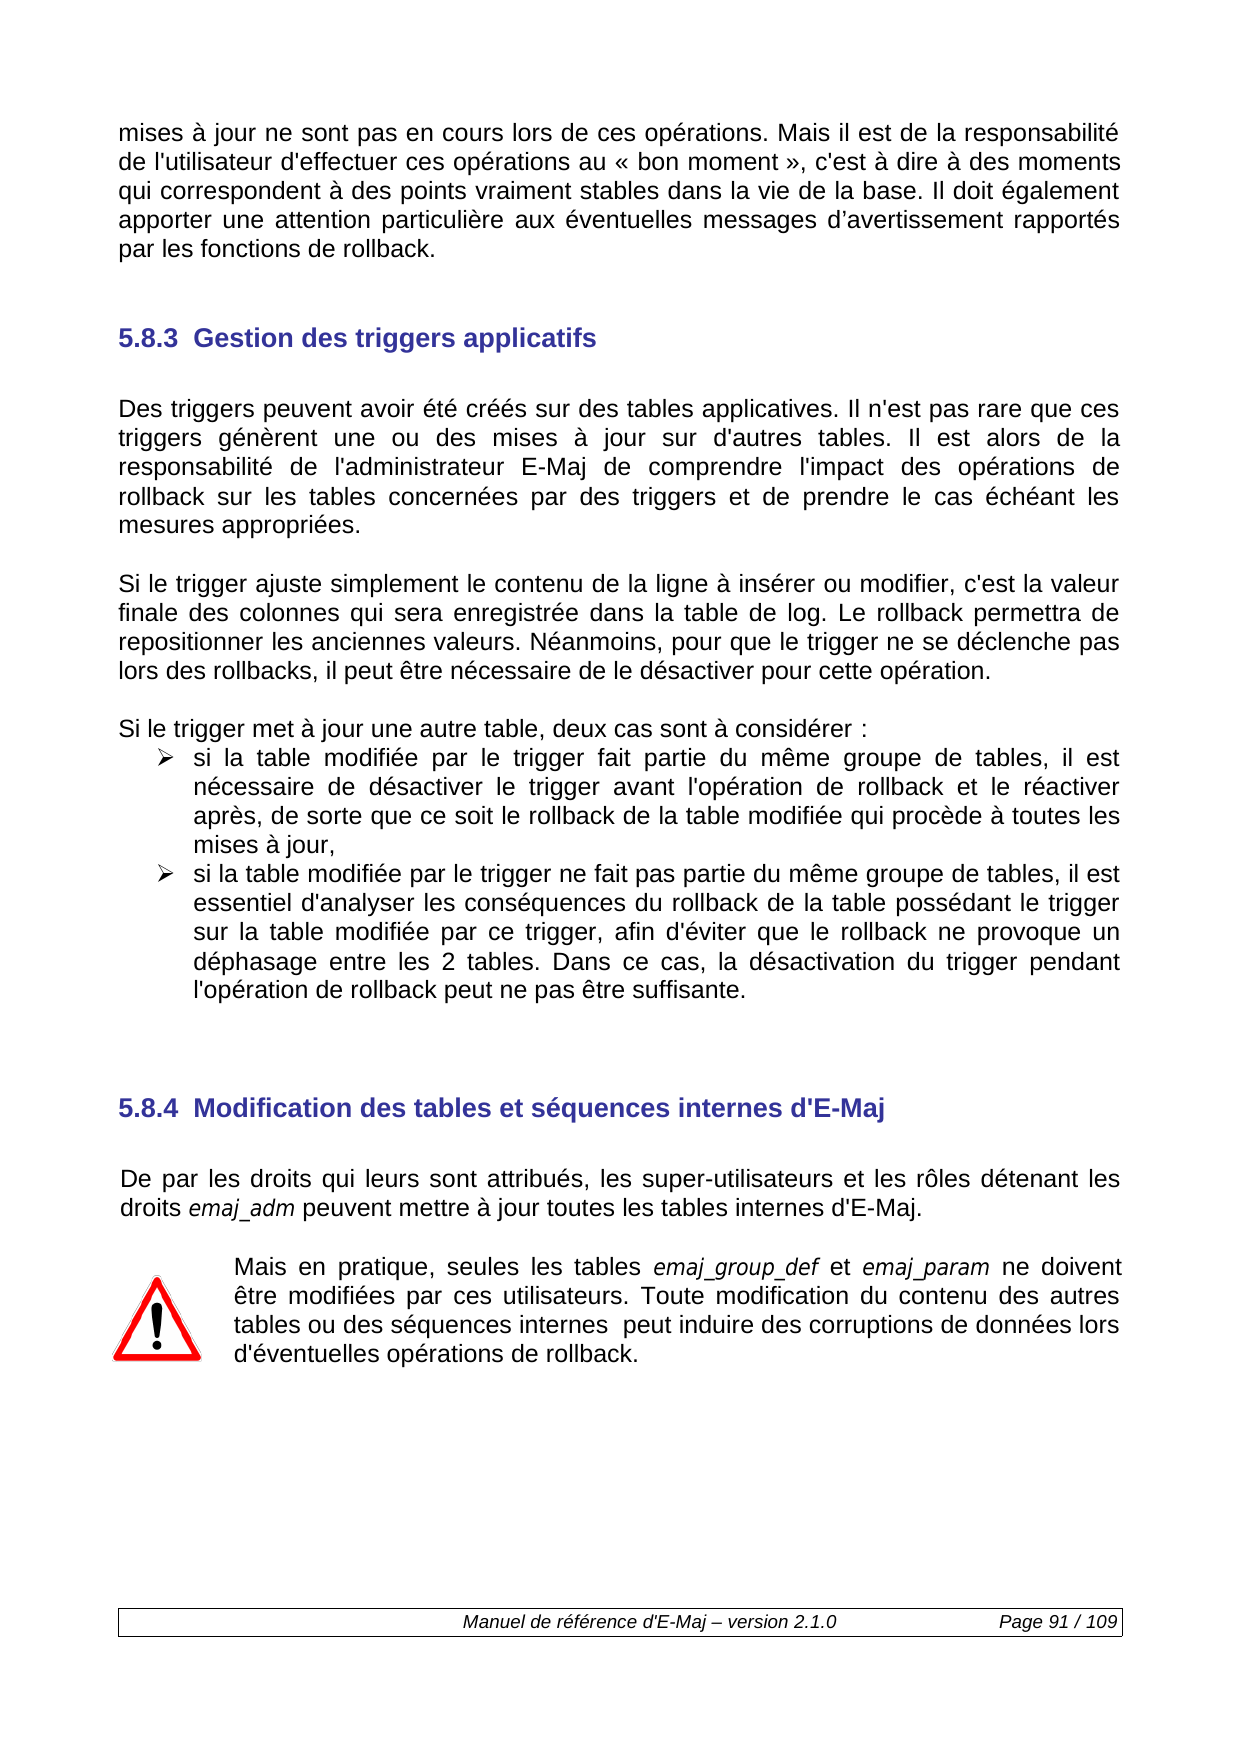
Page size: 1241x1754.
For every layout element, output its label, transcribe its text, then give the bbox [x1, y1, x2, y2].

text Si le trigger met à jour une autre table, deux cas sont à considérer : [118, 714, 1122, 743]
text De par les droits qui leurs sont attribués, les super-utilisateurs et les rôles détenant les droits emaj_adm peuvent mettre à jour toutes les tables internes d'E-Maj. [120, 1164, 1122, 1222]
subtitle Gestion des triggers applicatifs [118, 322, 1122, 353]
subtitle Modification des tables et séquences internes d'E-Maj [118, 1092, 1122, 1123]
text mises à jour ne sont pas en cours lors de ces opérations. Mais il est de la responsabilité de l'utilisateur d'effectuer ces opérations au « bon moment », c'est à dire à des moments qui correspondent à des points vraiment stables dans la vie de la base. Il doit également apporter une attention particulière aux éventuelles messages d’avertissement rapportés par les fonctions de rollback. [118, 118, 1122, 263]
picture [112, 1275, 202, 1362]
text Des triggers peuvent avoir été créés sur des tables applicatives. Il n'est pas rare que ces triggers génèrent une ou des mises à jour sur d'autres tables. Il est alors de la responsabilité de l'administrateur E-Maj de comprendre l'impact des opérations de rollback sur les tables concernées par des triggers et de prendre le cas échéant les mesures appropriées. [118, 394, 1122, 539]
text Si le trigger ajuste simplement le contenu de la ligne à insérer ou modifier, c'est la valeur finale des colonnes qui sera enregistrée dans la table de log. Le rollback permettra de repositionner les anciennes valeurs. Néanmoins, pour que le trigger ne se déclenche pas lors des rollbacks, il peut être nécessaire de le désactiver pour cette opération. [118, 568, 1122, 685]
list si la table modifiée par le trigger ne fait pas partie du même groupe de tables, il est essentiel d'analyser les conséquences du rollback de la table possédant le trigger sur la table modifiée par ce trigger, afin d'éviter que le rollback ne provoque un déphasage entre les 2 tables. Dans ce cas, la désactivation du trigger pendant l'opération de rollback peut ne pas être suffisante. [156, 859, 1122, 1004]
text Mais en pratique, seules les tables emaj_group_def et emaj_param ne doivent être modifiées par ces utilisateurs. Toute modification du contenu des autres tables ou des séquences internes peut induire des corruptions de données lors d'éventuelles opérations de rollback. [234, 1251, 1122, 1368]
list si la table modifiée par le trigger fait partie du même groupe de tables, il est nécessaire de désactiver le trigger avant l'opération de rollback et le réactiver après, de sorte que ce soit le rollback de la table modifiée qui procède à toutes les mises à jour, [156, 743, 1122, 859]
